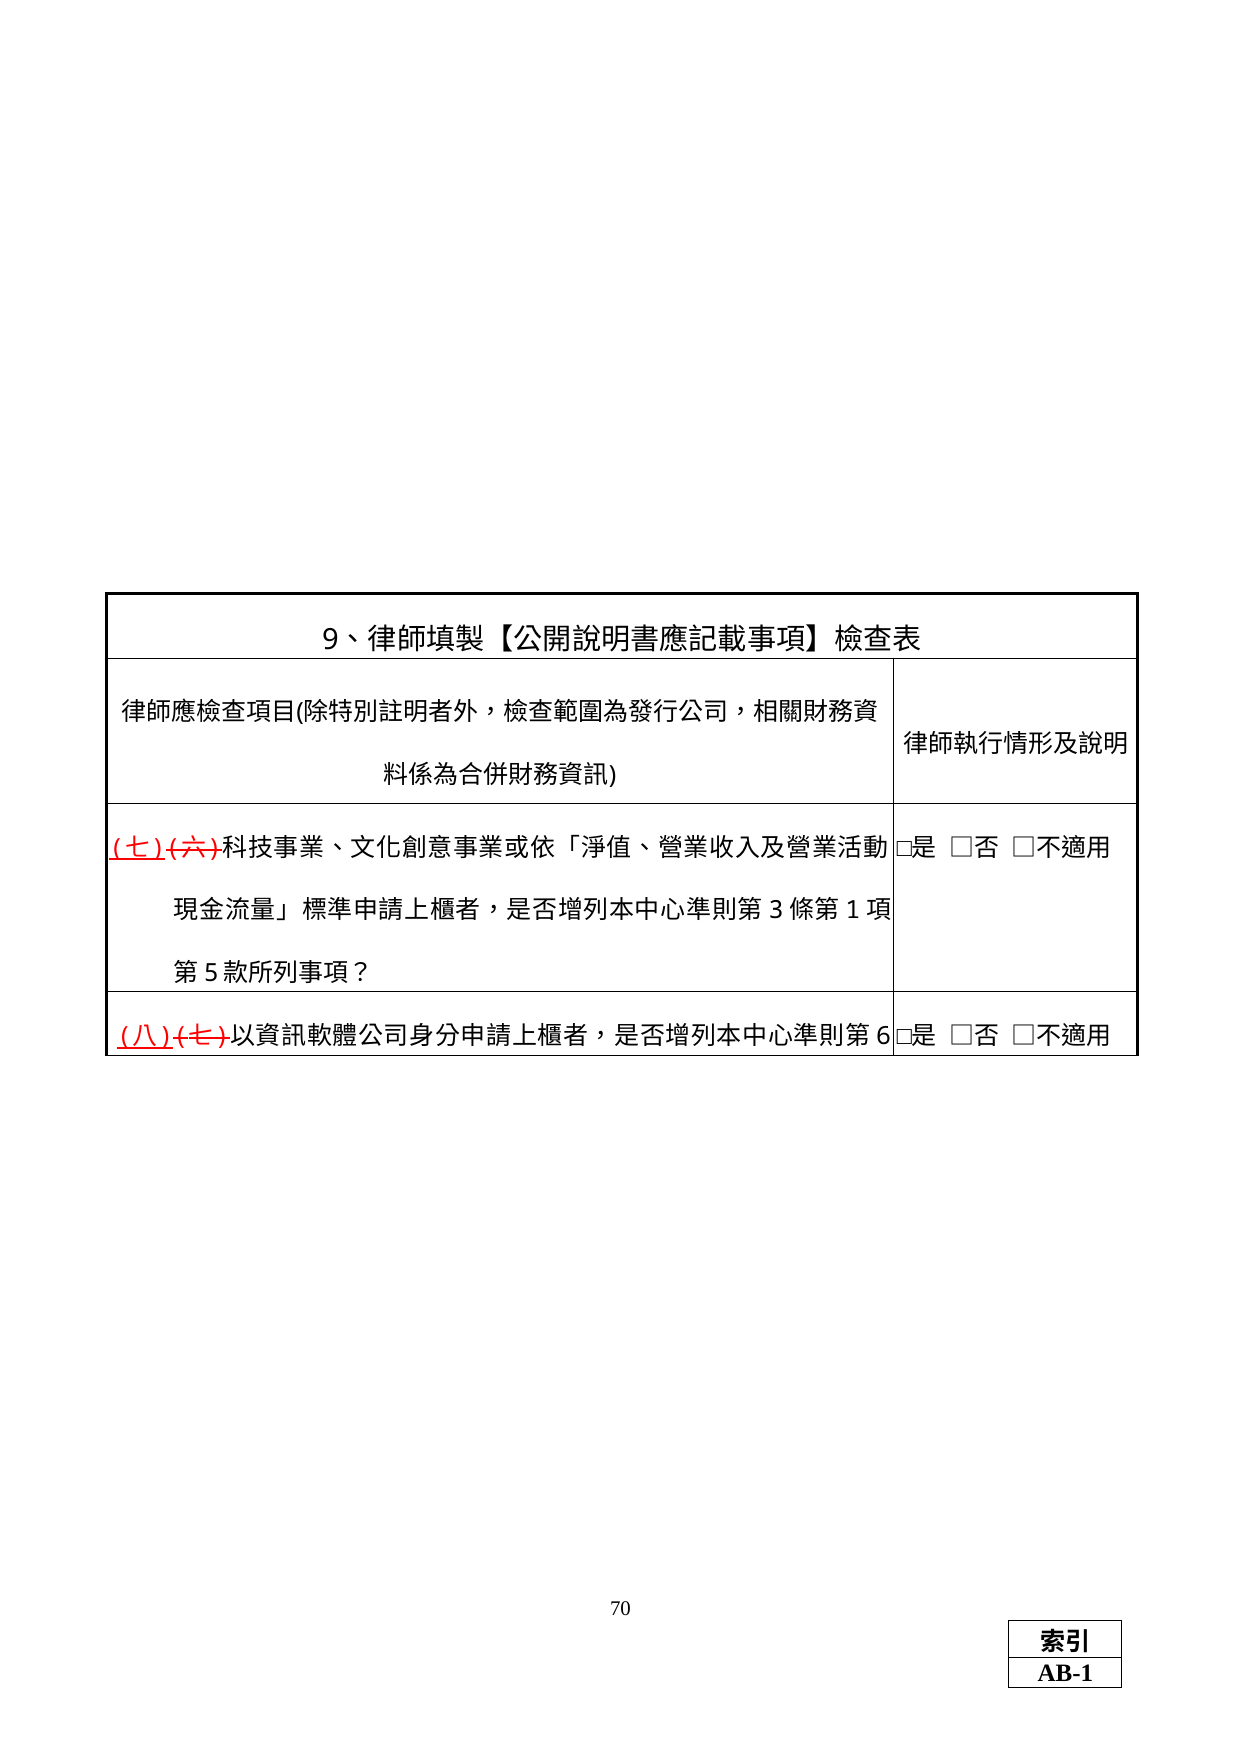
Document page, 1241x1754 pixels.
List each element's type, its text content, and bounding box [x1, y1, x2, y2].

table_cell 律師執行情形及說明 [894, 659, 1136, 803]
table_cell (七)(六)科技事業、文化創意事業或依「淨值、營業收入及營業活動現金流量」標準申請上櫃者，是否增列本中心準則第3條第1項第5款所列事項？ [108, 804, 893, 991]
table_cell □是 □否 □不適用 [894, 992, 1136, 1055]
table_header 9、律師填製【公開說明書應記載事項】檢查表 [108, 595, 1136, 658]
table_cell □是 □否 □不適用 [894, 804, 1136, 991]
table_cell (八)(七)以資訊軟體公司身分申請上櫃者，是否增列本中心準則第6 [108, 992, 893, 1055]
table_cell 律師應檢查項目(除特別註明者外，檢查範圍為發行公司，相關財務資料係為合併財務資訊) [108, 659, 893, 803]
